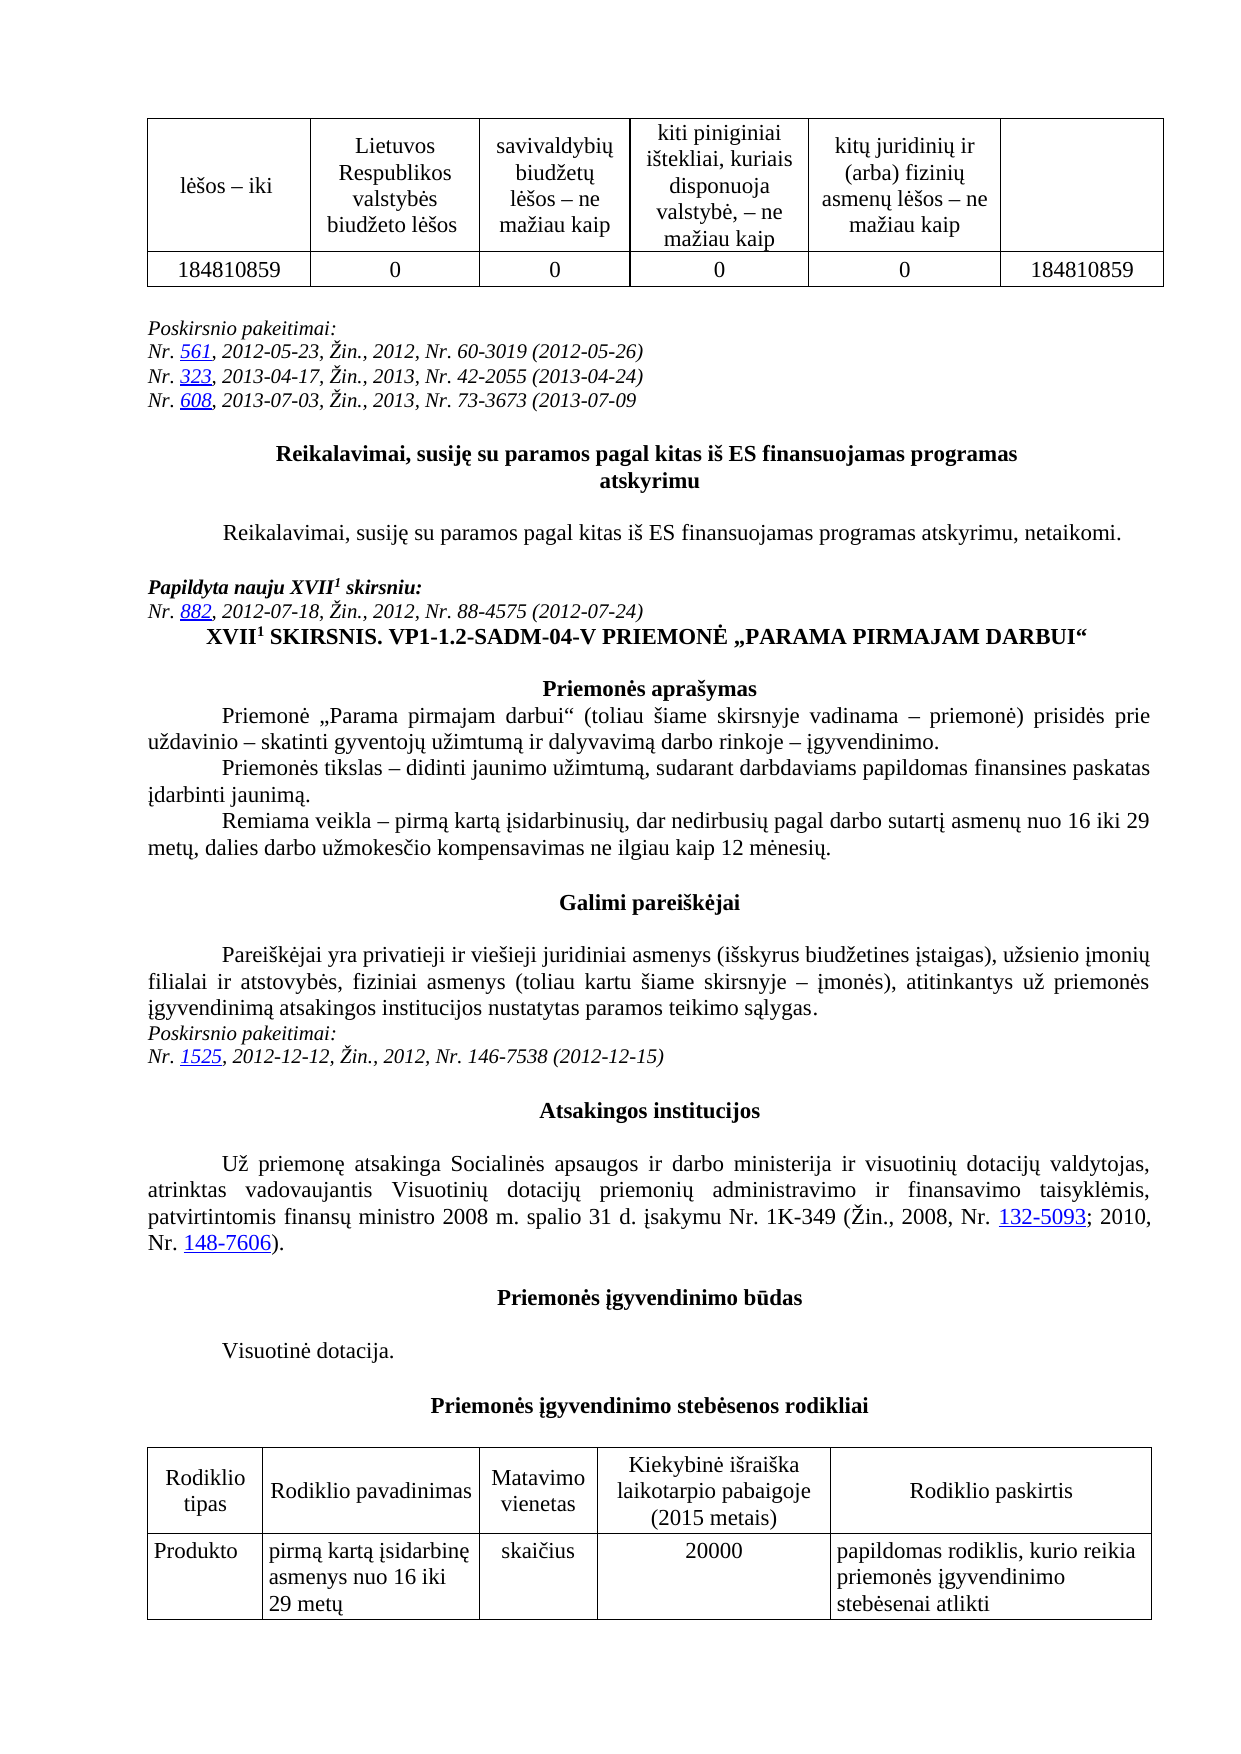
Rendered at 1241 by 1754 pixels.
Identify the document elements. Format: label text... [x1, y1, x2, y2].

text Priemonė „Parama pirmajam darbui“ (toliau šiame skirsnyje vadinama – priemonė) prisidės prie uždavinio – skatinti gyventojų užimtumą ir dalyvavimą darbo rinkoje – įgyvendinimo. [148, 702, 1152, 754]
text Atsakingos institucijos [148, 1097, 1152, 1124]
text Pareiškėjai yra privatieji ir viešieji juridiniai asmenys (išskyrus biudžetines įstaigas), užsienio įmonių filialai ir atstovybės, fiziniai asmenys (toliau kartu šiame skirsnyje – įmonės), atitinkantys už priemonės įgyvendinimą atsakingos institucijos nustatytas paramos teikimo sąlygas. [148, 941, 1152, 1020]
text Nr. 561, 2012-05-23, Žin., 2012, Nr. 60-3019 (2012-05-26) [148, 339, 1152, 363]
table_header [1001, 119, 1163, 251]
table_header Rodiklio tipas [148, 1448, 262, 1533]
text Papildyta nauju XVII1 skirsniu: [148, 574, 1152, 599]
table_cell 20000 [598, 1534, 830, 1619]
text Remiama veikla – pirmą kartą įsidarbinusių, dar nedirbusių pagal darbo sutartį asmenų nuo 16 iki 29 metų, dalies darbo užmokesčio kompensavimas ne ilgiau kaip 12 mėnesių. [148, 807, 1152, 860]
table_cell 184810859 [1001, 252, 1163, 286]
text Nr. 323, 2013-04-17, Žin., 2013, Nr. 42-2055 (2013-04-24) [148, 363, 1152, 388]
text Reikalavimai, susiję su paramos pagal kitas iš ES finansuojamas programas atskyrimu, netaikomi. [148, 519, 1152, 546]
table_cell savivaldybių biudžetų lėšos – ne mažiau kaip [480, 119, 629, 251]
table_cell 0 [809, 252, 1000, 286]
table_cell 184810859 [148, 252, 310, 286]
text Reikalavimai, susiję su paramos pagal kitas iš ES finansuojamas programas atskyrimu [148, 440, 1152, 493]
text Nr. 608, 2013-07-03, Žin., 2013, Nr. 73-3673 (2013-07-09 [148, 388, 1152, 412]
table_cell 0 [311, 252, 479, 286]
table_header Kiekybinė išraiška laikotarpio pabaigoje (2015 metais) [598, 1448, 830, 1533]
table_header Rodiklio paskirtis [831, 1448, 1151, 1533]
text Galimi pareiškėjai [148, 889, 1152, 915]
table_cell Lietuvos Respublikos valstybės biudžeto lėšos [311, 119, 479, 251]
text Poskirsnio pakeitimai: [148, 315, 1152, 339]
text XVII1 SKIRSNIS. VP1-1.2-SADM-04-V PRIEMONĖ „PARAMA PIRMAJAM DARBUI“ [148, 623, 1152, 649]
table_cell skaičius [480, 1534, 597, 1619]
text Visuotinė dotacija. [148, 1337, 1152, 1363]
text Priemonės aprašymas [148, 675, 1152, 702]
text Nr. 1525, 2012-12-12, Žin., 2012, Nr. 146-7538 (2012-12-15) [148, 1044, 1152, 1068]
text Priemonės įgyvendinimo stebėsenos rodikliai [148, 1392, 1152, 1418]
table_cell 0 [631, 252, 808, 286]
table_cell kitų juridinių ir (arba) fizinių asmenų lėšos – ne mažiau kaip [809, 119, 1000, 251]
text Priemonės tikslas – didinti jaunimo užimtumą, sudarant darbdaviams papildomas finansines paskatas įdarbinti jaunimą. [148, 754, 1152, 807]
text Poskirsnio pakeitimai: [148, 1020, 1152, 1044]
table_cell Produkto [148, 1534, 262, 1619]
table_cell kiti piniginiai ištekliai, kuriais disponuoja valstybė, – ne mažiau kaip [631, 119, 808, 251]
table_header Matavimo vienetas [480, 1448, 597, 1533]
table_header Rodiklio pavadinimas [263, 1448, 479, 1533]
table_cell papildomas rodiklis, kurio reikia priemonės įgyvendinimo stebėsenai atlikti [831, 1534, 1151, 1619]
table_cell lėšos – iki [148, 119, 310, 251]
text Už priemonę atsakinga Socialinės apsaugos ir darbo ministerija ir visuotinių dotacijų valdytojas, atrinktas vadovaujantis Visuotinių dotacijų priemonių administravimo ir finansavimo taisyklėmis, patvirtintomis finansų ministro 2008 m. spalio 31 d. įsakymu Nr. 1K-349 (Žin., 2008, Nr. 132-5093; 2010, Nr. 148-7606). [148, 1150, 1152, 1255]
text Nr. 882, 2012-07-18, Žin., 2012, Nr. 88-4575 (2012-07-24) [148, 599, 1152, 623]
text Priemonės įgyvendinimo būdas [148, 1284, 1152, 1311]
table_cell 0 [480, 252, 629, 286]
table_cell pirmą kartą įsidarbinę asmenys nuo 16 iki 29 metų [263, 1534, 479, 1619]
